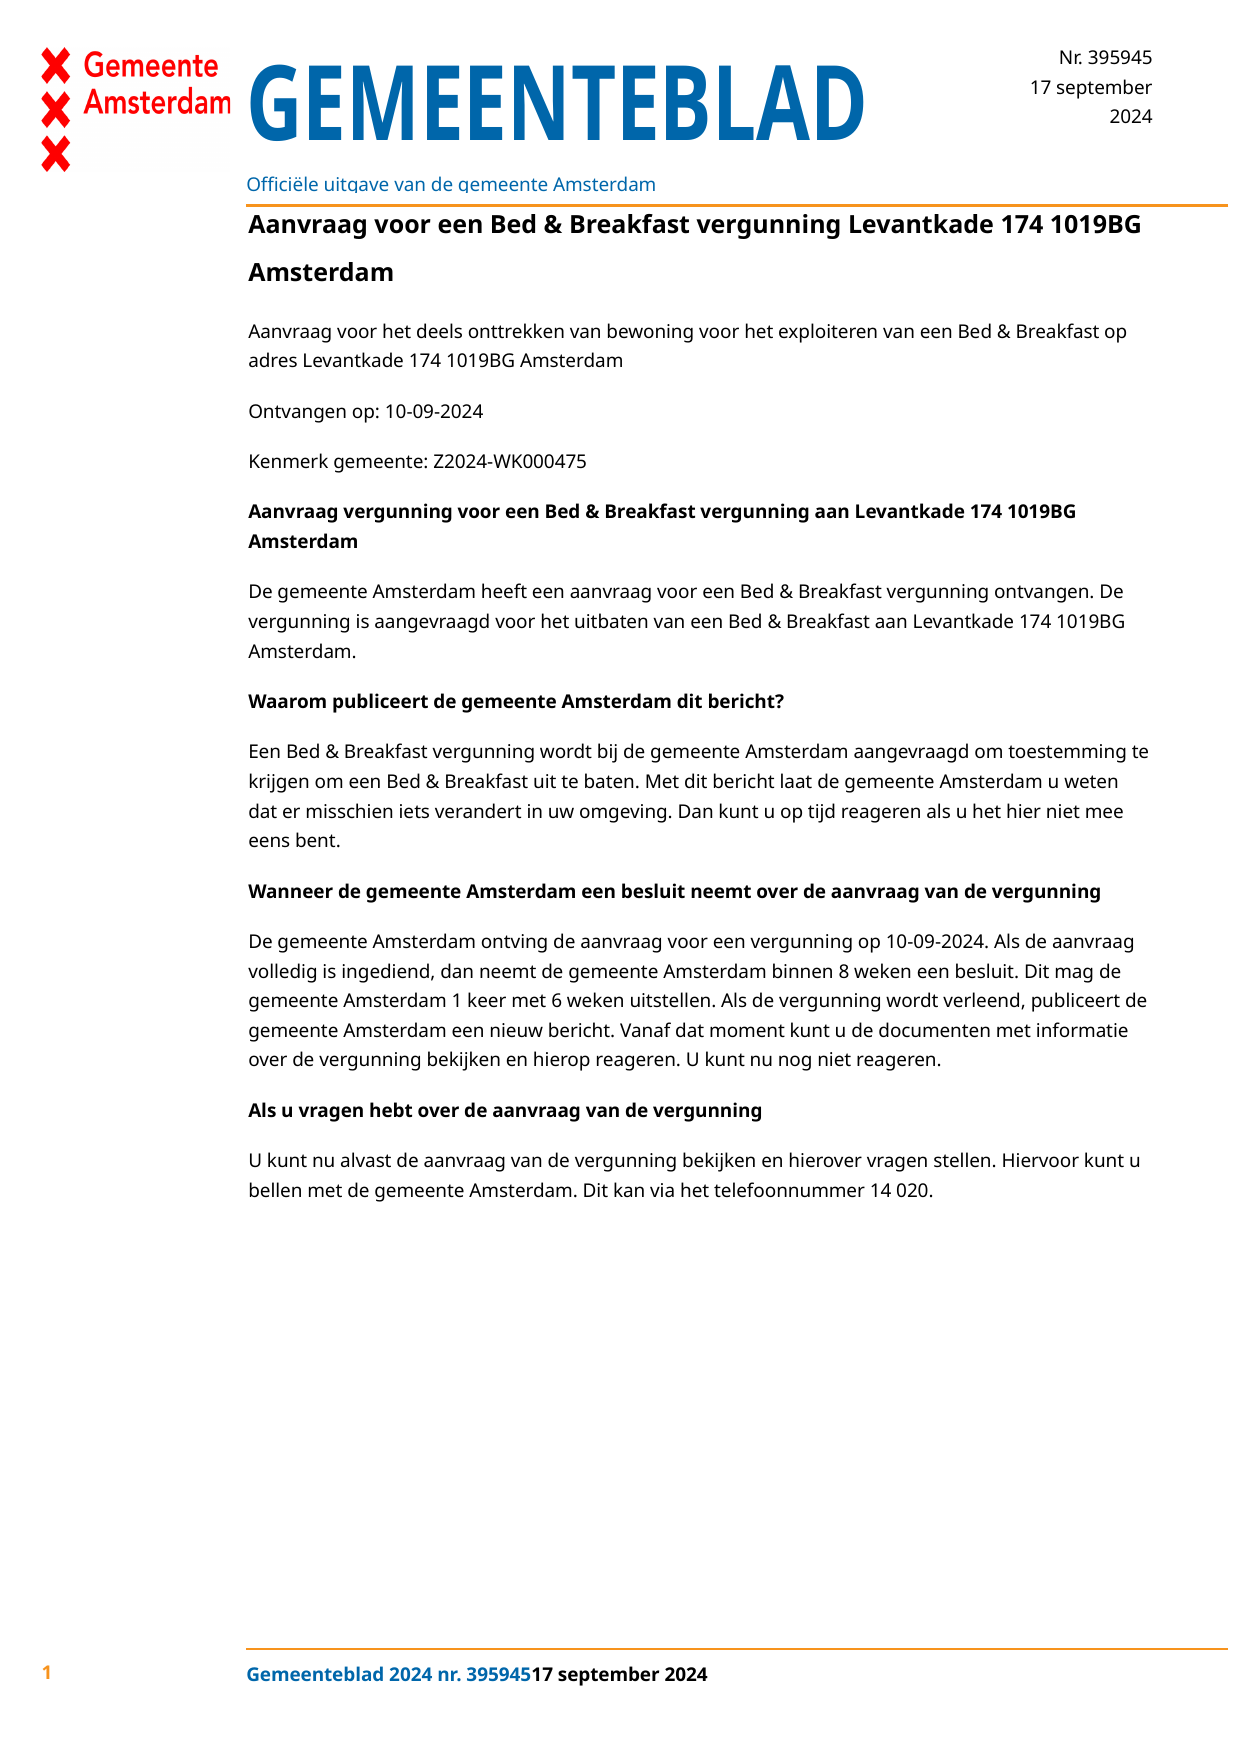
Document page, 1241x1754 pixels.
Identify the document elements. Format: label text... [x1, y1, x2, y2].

picture [41, 47, 231, 172]
text U kunt nu alvast de aanvraag van de vergunning bekijken en hierover vragen stellen. Hiervoor kunt u bellen met de gemeente Amsterdam. Dit kan via het telefoonnummer 14 020. [248, 1147, 1152, 1203]
text De gemeente Amsterdam heeft een aanvraag voor een Bed & Breakfast vergunning ontvangen. De vergunning is aangevraagd voor het uitbaten van een Bed & Breakfast aan Levantkade 174 1019BG Amsterdam. [248, 579, 1152, 664]
text Ontvangen op: 10-09-2024 [248, 398, 1152, 424]
text Aanvraag voor het deels onttrekken van bewoning voor het exploiteren van een Bed & Breakfast op adres Levantkade 174 1019BG Amsterdam [248, 318, 1152, 373]
text Aanvraag voor een Bed & Breakfast vergunning Levantkade 174 1019BG Amsterdam [248, 207, 1152, 288]
text Als u vragen hebt over de aanvraag van de vergunning [248, 1097, 1152, 1123]
text Wanneer de gemeente Amsterdam een besluit neemt over de aanvraag van de vergunning [248, 878, 1152, 904]
text Een Bed & Breakfast vergunning wordt bij de gemeente Amsterdam aangevraagd om toestemming te krijgen om een Bed & Breakfast uit te baten. Met dit bericht laat de gemeente Amsterdam u weten dat er misschien iets verandert in uw omgeving. Dan kunt u op tijd reageren als u het hier niet mee eens bent. [248, 739, 1152, 853]
text De gemeente Amsterdam ontving de aanvraag voor een vergunning op 10-09-2024. Als de aanvraag volledig is ingediend, dan neemt de gemeente Amsterdam binnen 8 weken een besluit. Dit mag de gemeente Amsterdam 1 keer met 6 weken uitstellen. Als de vergunning wordt verleend, publiceert de gemeente Amsterdam een nieuw bericht. Vanaf dat moment kunt u de documenten met informatie over de vergunning bekijken en hierop reageren. U kunt nu nog niet reageren. [248, 928, 1152, 1072]
text Kenmerk gemeente: Z2024-WK000475 [248, 448, 1152, 474]
text Aanvraag vergunning voor een Bed & Breakfast vergunning aan Levantkade 174 1019BG Amsterdam [248, 499, 1152, 554]
text Waarom publiceert de gemeente Amsterdam dit bericht? [248, 688, 1152, 714]
